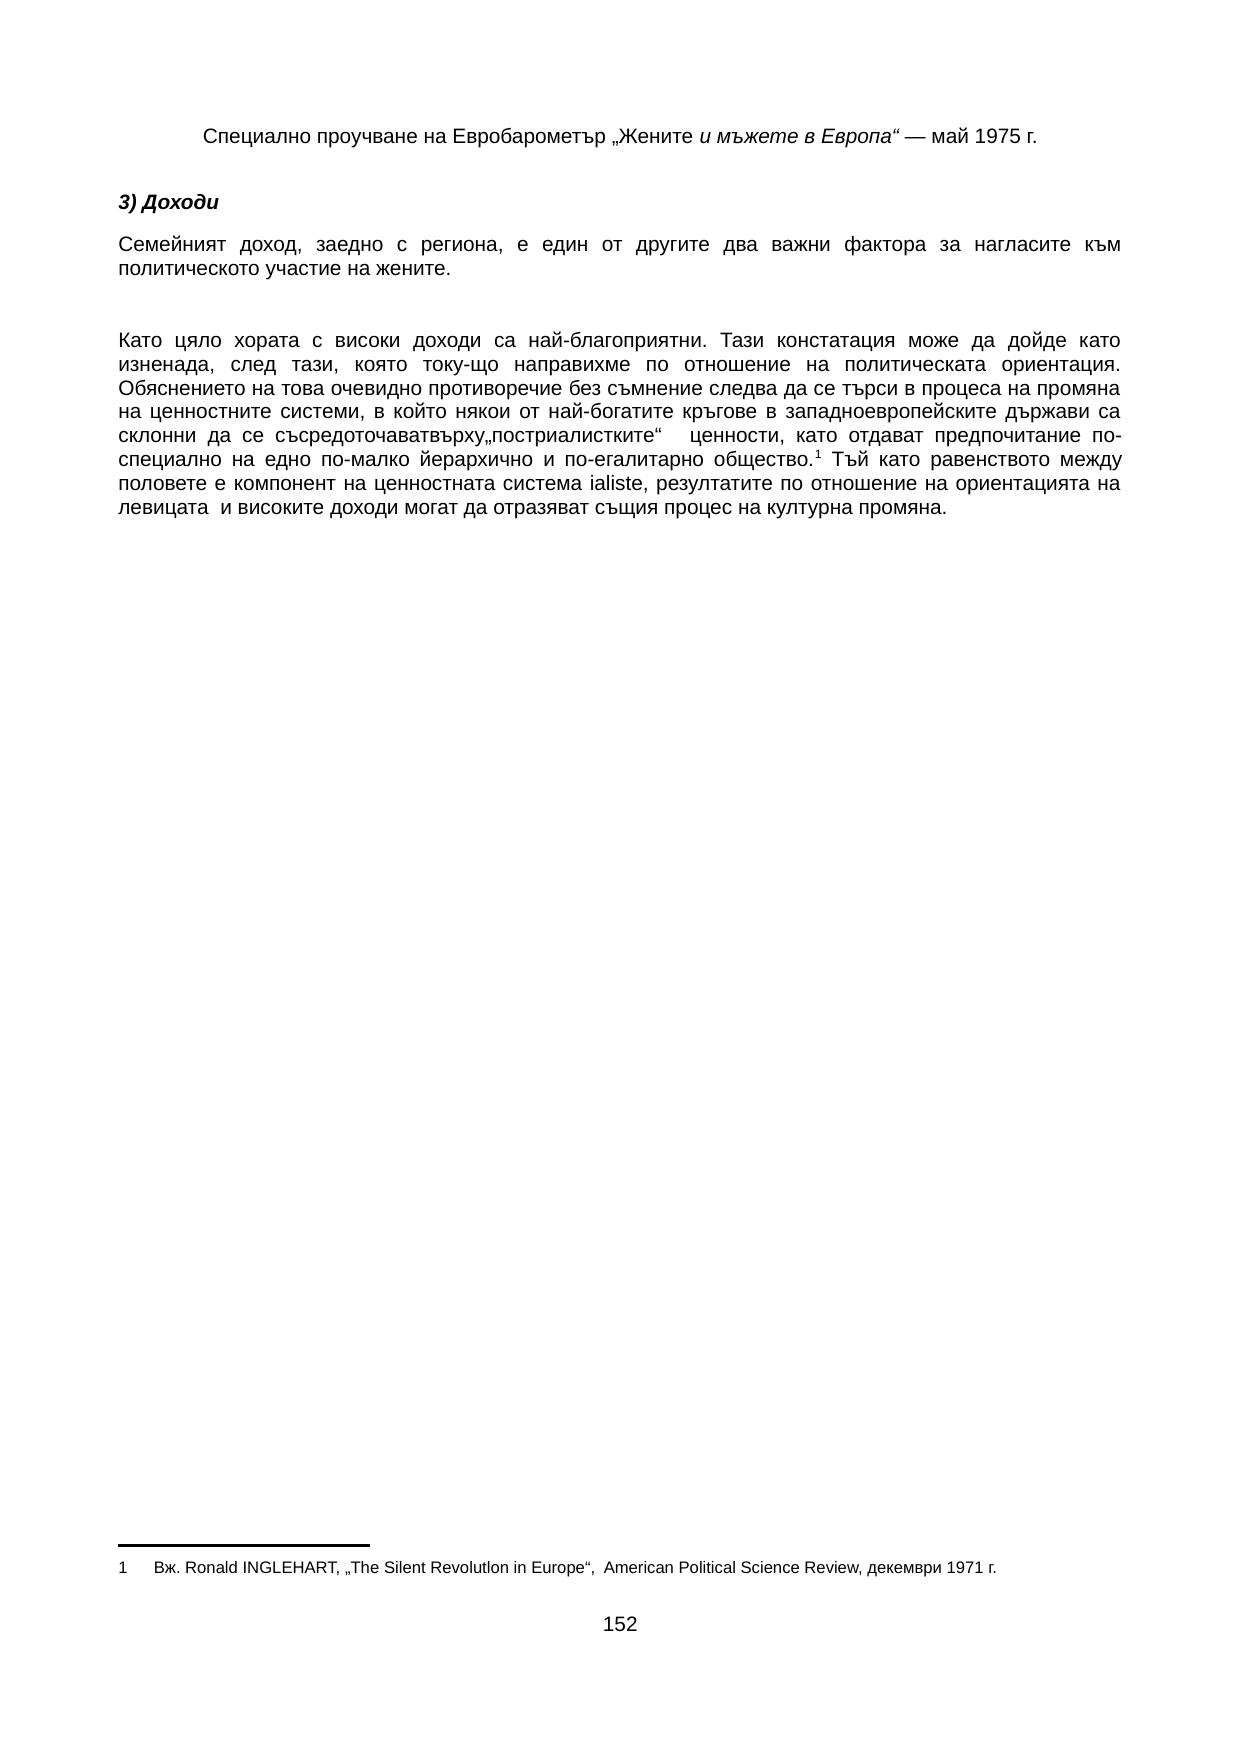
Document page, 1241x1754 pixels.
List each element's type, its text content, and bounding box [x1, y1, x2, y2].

text Семейният доход, заедно с региона, е един от другите два важни фактора за нагласите към политическото участие на жените. [118, 232, 1122, 280]
text Вж. Ronald INGLEHART, „The Silent Revolutlon in Europe“, American Political Science Review, декември 1971 г. [118, 1557, 1122, 1577]
subtitle 3) Доходи [118, 190, 1122, 214]
text Като цяло хората с високи доходи са най-благоприятни. Тази констатация може да дойде като изненада, след тази, която току-що направихме по отношение на политическата ориентация. Обяснението на това очевидно противоречие без съмнение следва да се търси в процеса на промяна на ценностните системи, в който някои от най-богатите кръгове в западноевропейските държави са склонни да се съсредоточаватвърху„постриалистките“ ценности, като отдават предпочитание по-специално на едно по-малко йерархично и по-егалитарно общество. Тъй като равенството между половете е компонент на ценностната система ialiste, резултатите по отношение на ориентацията на левицата и високите доходи могат да отразяват същия процес на културна промяна. [118, 327, 1122, 519]
